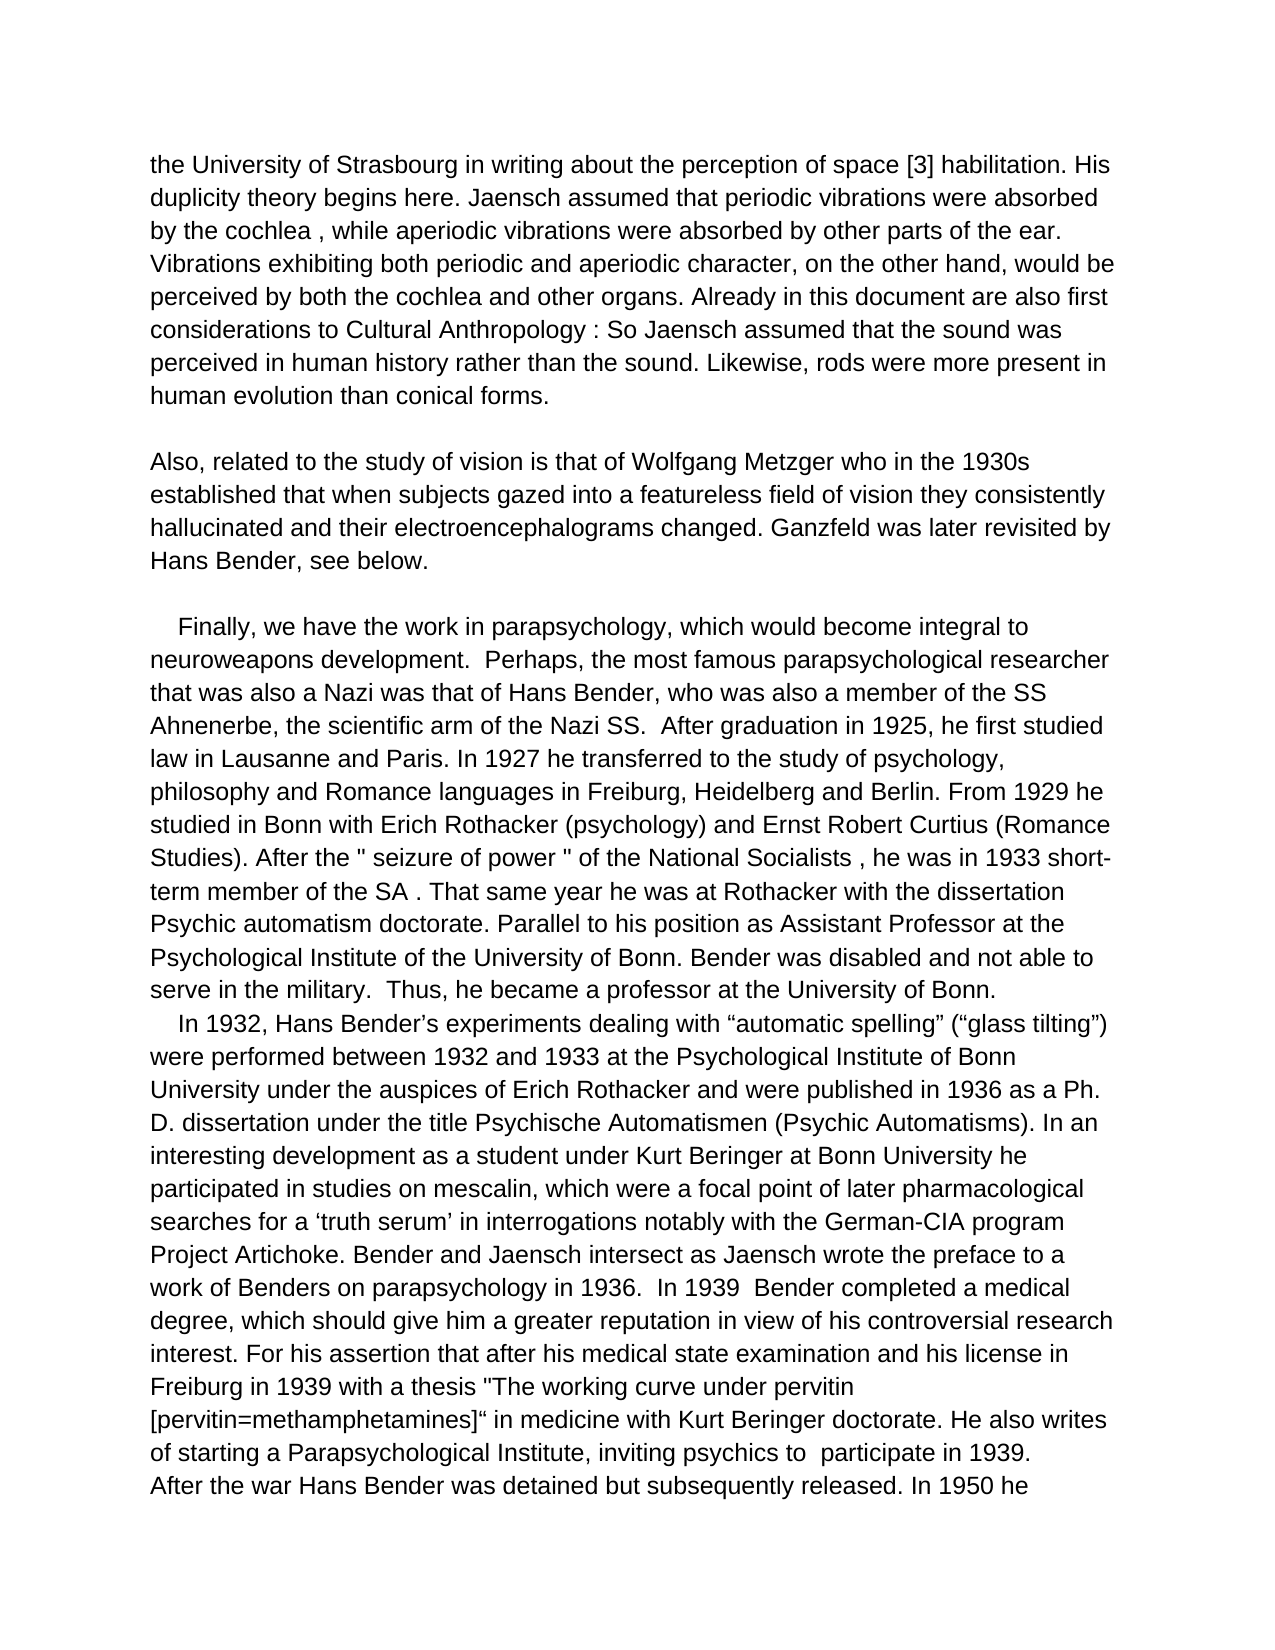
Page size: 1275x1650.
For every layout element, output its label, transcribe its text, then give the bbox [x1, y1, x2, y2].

text Finally, we have the work in parapsychology, which would become integral to neuroweapons development. Perhaps, the most famous parapsychological researcher that was also a Nazi was that of Hans Bender, who was also a member of the SS Ahnenerbe, the scientific arm of the Nazi SS. After graduation in 1925, he first studied law in Lausanne and Paris. In 1927 he transferred to the study of psychology, philosophy and Romance languages in Freiburg, Heidelberg and Berlin. From 1929 he studied in Bonn with Erich Rothacker (psychology) and Ernst Robert Curtius (Romance Studies). After the " seizure of power " of the National Socialists , he was in 1933 short-term member of the SA . That same year he was at Rothacker with the dissertation Psychic automatism doctorate. Parallel to his position as Assistant Professor at the Psychological Institute of the University of Bonn. Bender was disabled and not able to serve in the military. Thus, he became a professor at the University of Bonn. [150, 612, 1125, 1004]
text the University of Strasbourg in writing about the perception of space [3] habilitation. His duplicity theory begins here. Jaensch assumed that periodic vibrations were absorbed by the cochlea , while aperiodic vibrations were absorbed by other parts of the ear. Vibrations exhibiting both periodic and aperiodic character, on the other hand, would be perceived by both the cochlea and other organs. Already in this document are also first considerations to Cultural Anthropology : So Jaensch assumed that the sound was perceived in human history rather than the sound. Likewise, rods were more present in human evolution than conical forms. [150, 150, 1125, 410]
text In 1932, Hans Bender’s experiments dealing with “automatic spelling” (“glass tilting”) were performed between 1932 and 1933 at the Psychological Institute of Bonn University under the auspices of Erich Rothacker and were published in 1936 as a Ph. D. dissertation under the title Psychische Automatismen (Psychic Automatisms). In an interesting development as a student under Kurt Beringer at Bonn University he participated in studies on mescalin, which were a focal point of later pharmacological searches for a ‘truth serum’ in interrogations notably with the German-CIA program Project Artichoke. Bender and Jaensch intersect as Jaensch wrote the preface to a work of Benders on parapsychology in 1936. In 1939 Bender completed a medical degree, which should give him a greater reputation in view of his controversial research interest. For his assertion that after his medical state examination and his license in Freiburg in 1939 with a thesis "The working curve under pervitin [pervitin=methamphetamines]“ in medicine with Kurt Beringer doctorate. He also writes of starting a Parapsychological Institute, inviting psychics to participate in 1939. After the war Hans Bender was detained but subsequently released. In 1950 he [150, 1008, 1125, 1499]
text Also, related to the study of vision is that of Wolfgang Metzger who in the 1930s established that when subjects gazed into a featureless field of vision they consistently hallucinated and their electroencephalograms changed. Ganzfeld was later revisited by Hans Bender, see below. [150, 414, 1125, 575]
